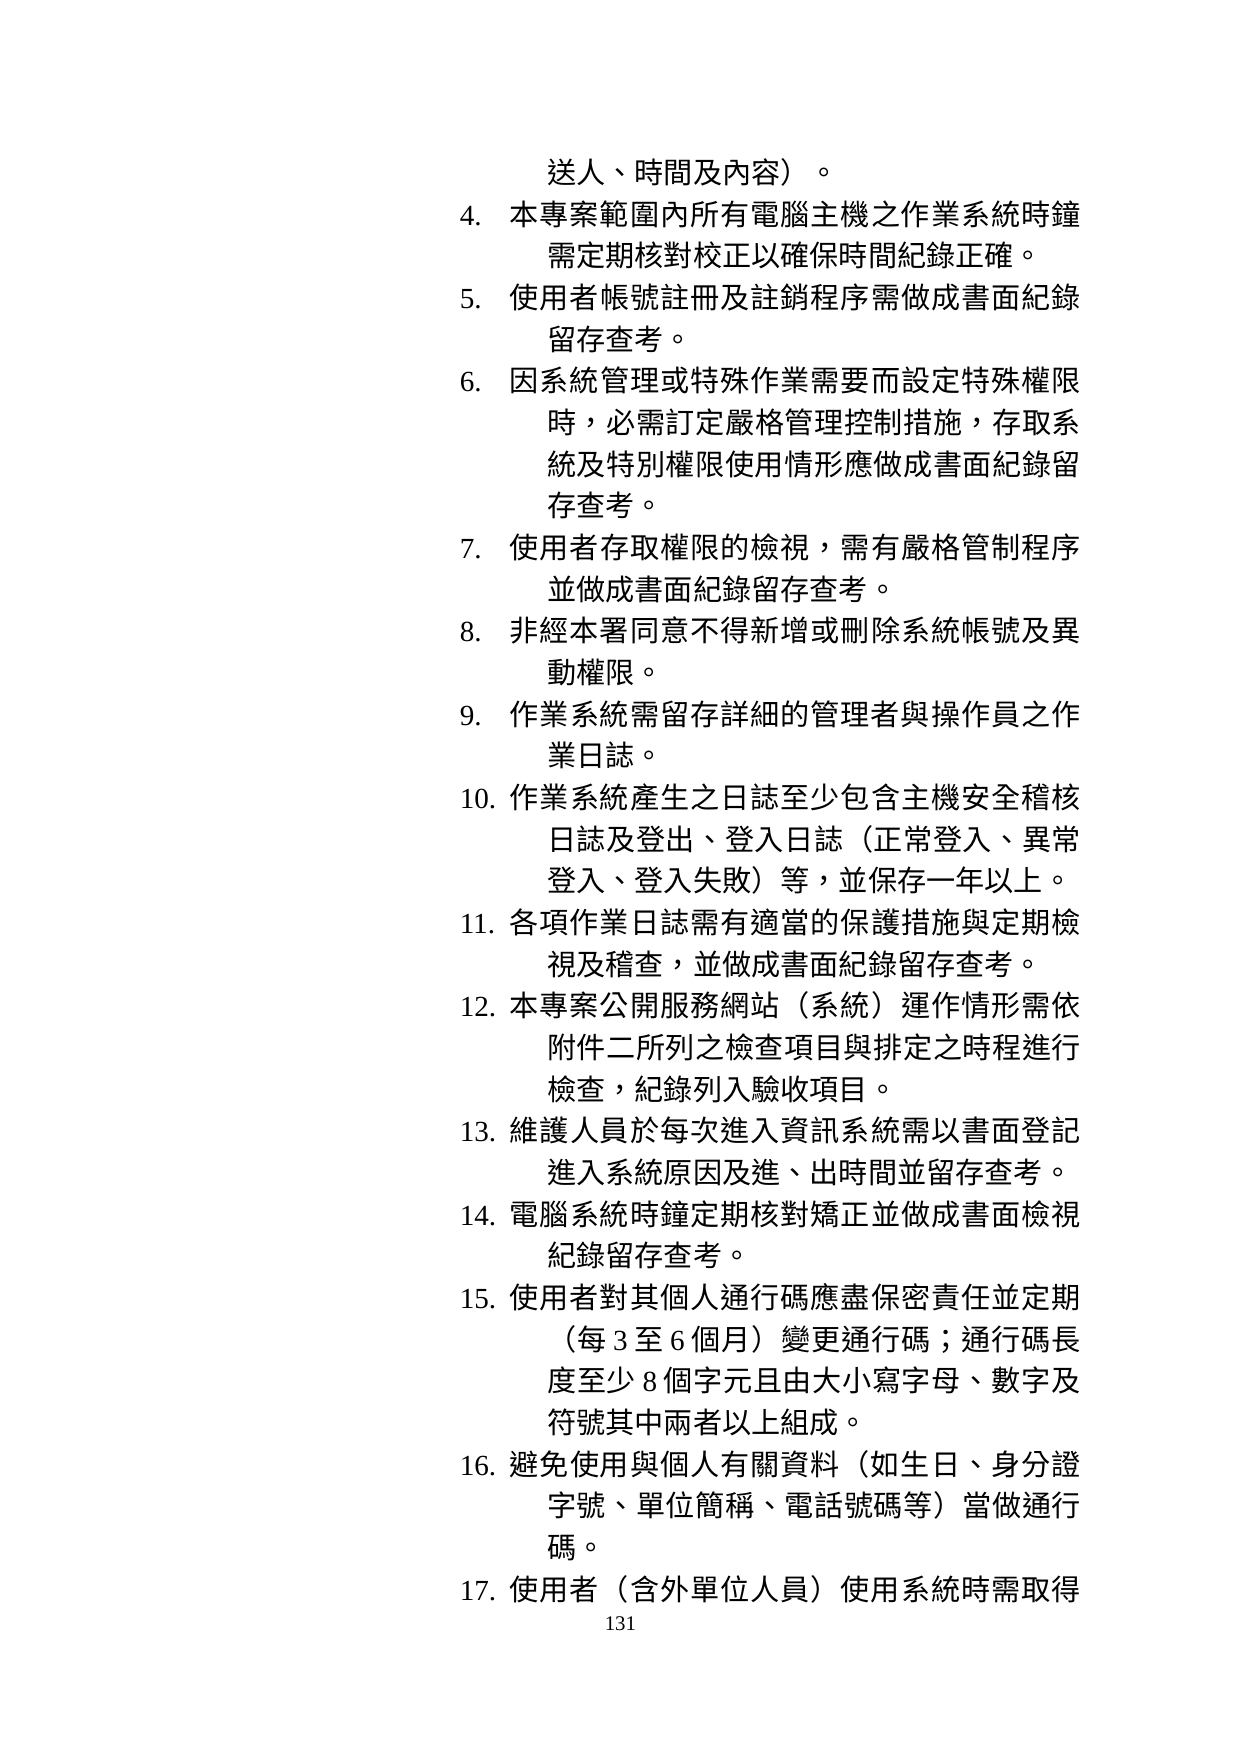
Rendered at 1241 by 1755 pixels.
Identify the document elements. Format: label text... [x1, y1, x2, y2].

list 非經本署同意不得新增或刪除系統帳號及異動權限。 [459, 608, 1081, 692]
list 送人、時間及內容）。 [459, 150, 1081, 192]
list 本專案範圍內所有電腦主機之作業系統時鐘需定期核對校正以確保時間紀錄正確。 [459, 192, 1081, 275]
list 各項作業日誌需有適當的保護措施與定期檢視及稽查，並做成書面紀錄留存查考。 [459, 900, 1081, 983]
list 電腦系統時鐘定期核對矯正並做成書面檢視紀錄留存查考。 [459, 1192, 1081, 1275]
list 使用者對其個人通行碼應盡保密責任並定期（每3至6個月）變更通行碼；通行碼長度至少8個字元且由大小寫字母、數字及符號其中兩者以上組成。 [459, 1275, 1081, 1442]
list 作業系統需留存詳細的管理者與操作員之作業日誌。 [459, 692, 1081, 775]
list 本專案公開服務網站（系統）運作情形需依附件二所列之檢查項目與排定之時程進行檢查，紀錄列入驗收項目。 [459, 983, 1081, 1108]
list 使用者（含外單位人員）使用系統時需取得 [459, 1567, 1081, 1608]
list 使用者帳號註冊及註銷程序需做成書面紀錄留存查考。 [459, 275, 1081, 358]
list 因系統管理或特殊作業需要而設定特殊權限時，必需訂定嚴格管理控制措施，存取系統及特別權限使用情形應做成書面紀錄留存查考。 [459, 358, 1081, 525]
list 維護人員於每次進入資訊系統需以書面登記進入系統原因及進、出時間並留存查考。 [459, 1108, 1081, 1192]
list 避免使用與個人有關資料（如生日、身分證字號、單位簡稱、電話號碼等）當做通行碼。 [459, 1442, 1081, 1567]
list 使用者存取權限的檢視，需有嚴格管制程序並做成書面紀錄留存查考。 [459, 525, 1081, 608]
list 作業系統產生之日誌至少包含主機安全稽核日誌及登出、登入日誌（正常登入、異常登入、登入失敗）等，並保存一年以上。 [459, 775, 1081, 900]
